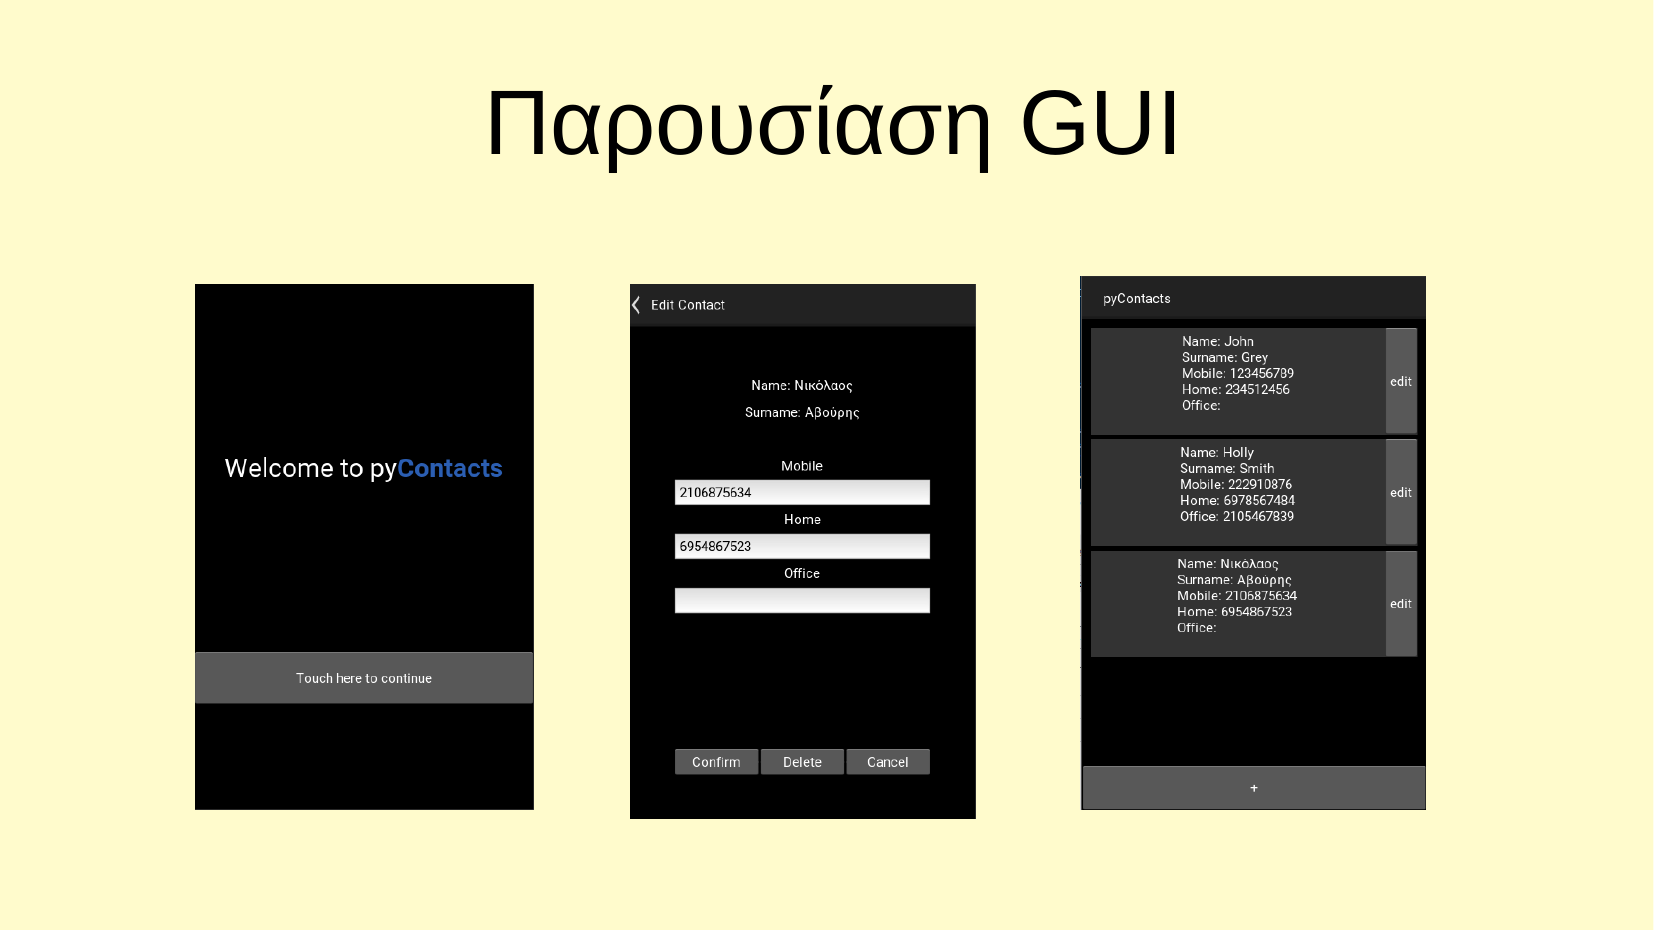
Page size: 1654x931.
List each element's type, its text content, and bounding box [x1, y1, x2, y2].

picture [1080, 276, 1426, 811]
title Παρουσίαση GUI [90, 45, 1579, 201]
picture [630, 284, 976, 819]
picture [195, 284, 534, 811]
